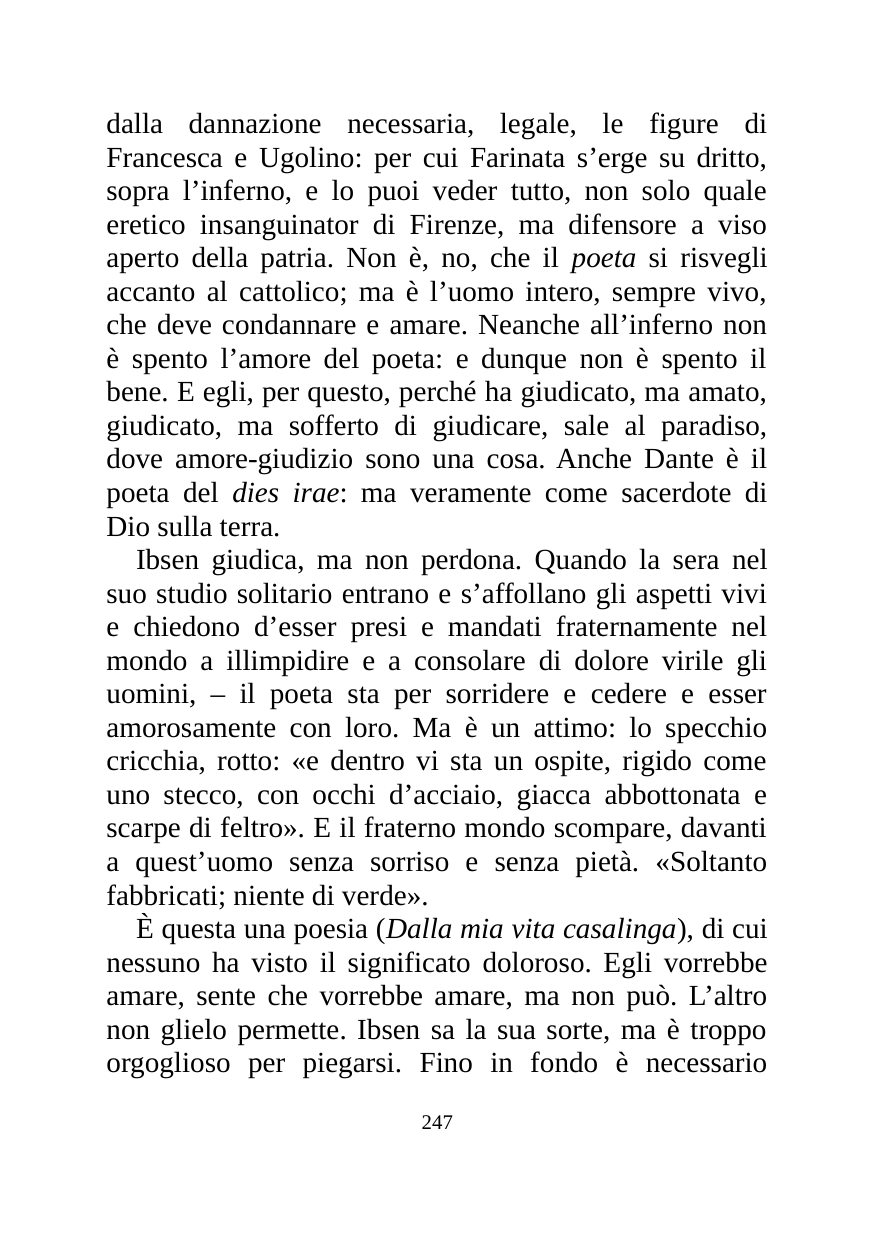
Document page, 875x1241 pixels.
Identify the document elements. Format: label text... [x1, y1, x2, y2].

text dalla dannazione necessaria, legale, le figure di Francesca e Ugolino: per cui Farinata s’erge su dritto, sopra l’inferno, e lo puoi veder tutto, non solo quale eretico insanguinator di Firenze, ma difensore a viso aperto della patria. Non è, no, che il poeta si risvegli accanto al cattolico; ma è l’uomo intero, sempre vivo, che deve condannare e amare. Neanche all’inferno non è spento l’amore del poeta: e dunque non è spento il bene. E egli, per questo, perché ha giudicato, ma amato, giudicato, ma sofferto di giudicare, sale al paradiso, dove amore-giudizio sono una cosa. Anche Dante è il poeta del dies irae: ma veramente come sacerdote di Dio sulla terra. [106, 106, 768, 542]
text Ibsen giudica, ma non perdona. Quando la sera nel suo studio solitario entrano e s’affollano gli aspetti vivi e chiedono d’esser presi e mandati fraternamente nel mondo a illimpidire e a consolare di dolore virile gli uomini, – il poeta sta per sorridere e cedere e esser amorosamente con loro. Ma è un attimo: lo specchio cricchia, rotto: «e dentro vi sta un ospite, rigido come uno stecco, con occhi d’acciaio, giacca abbottonata e scarpe di feltro». E il fraterno mondo scompare, davanti a quest’uomo senza sorriso e senza pietà. «Soltanto fabbricati; niente di verde». [106, 542, 768, 911]
text È questa una poesia (Dalla mia vita casalinga), di cui nessuno ha visto il significato doloroso. Egli vorrebbe amare, sente che vorrebbe amare, ma non può. L’altro non glielo permette. Ibsen sa la sua sorte, ma è troppo orgoglioso per piegarsi. Fino in fondo è necessario [106, 911, 768, 1079]
